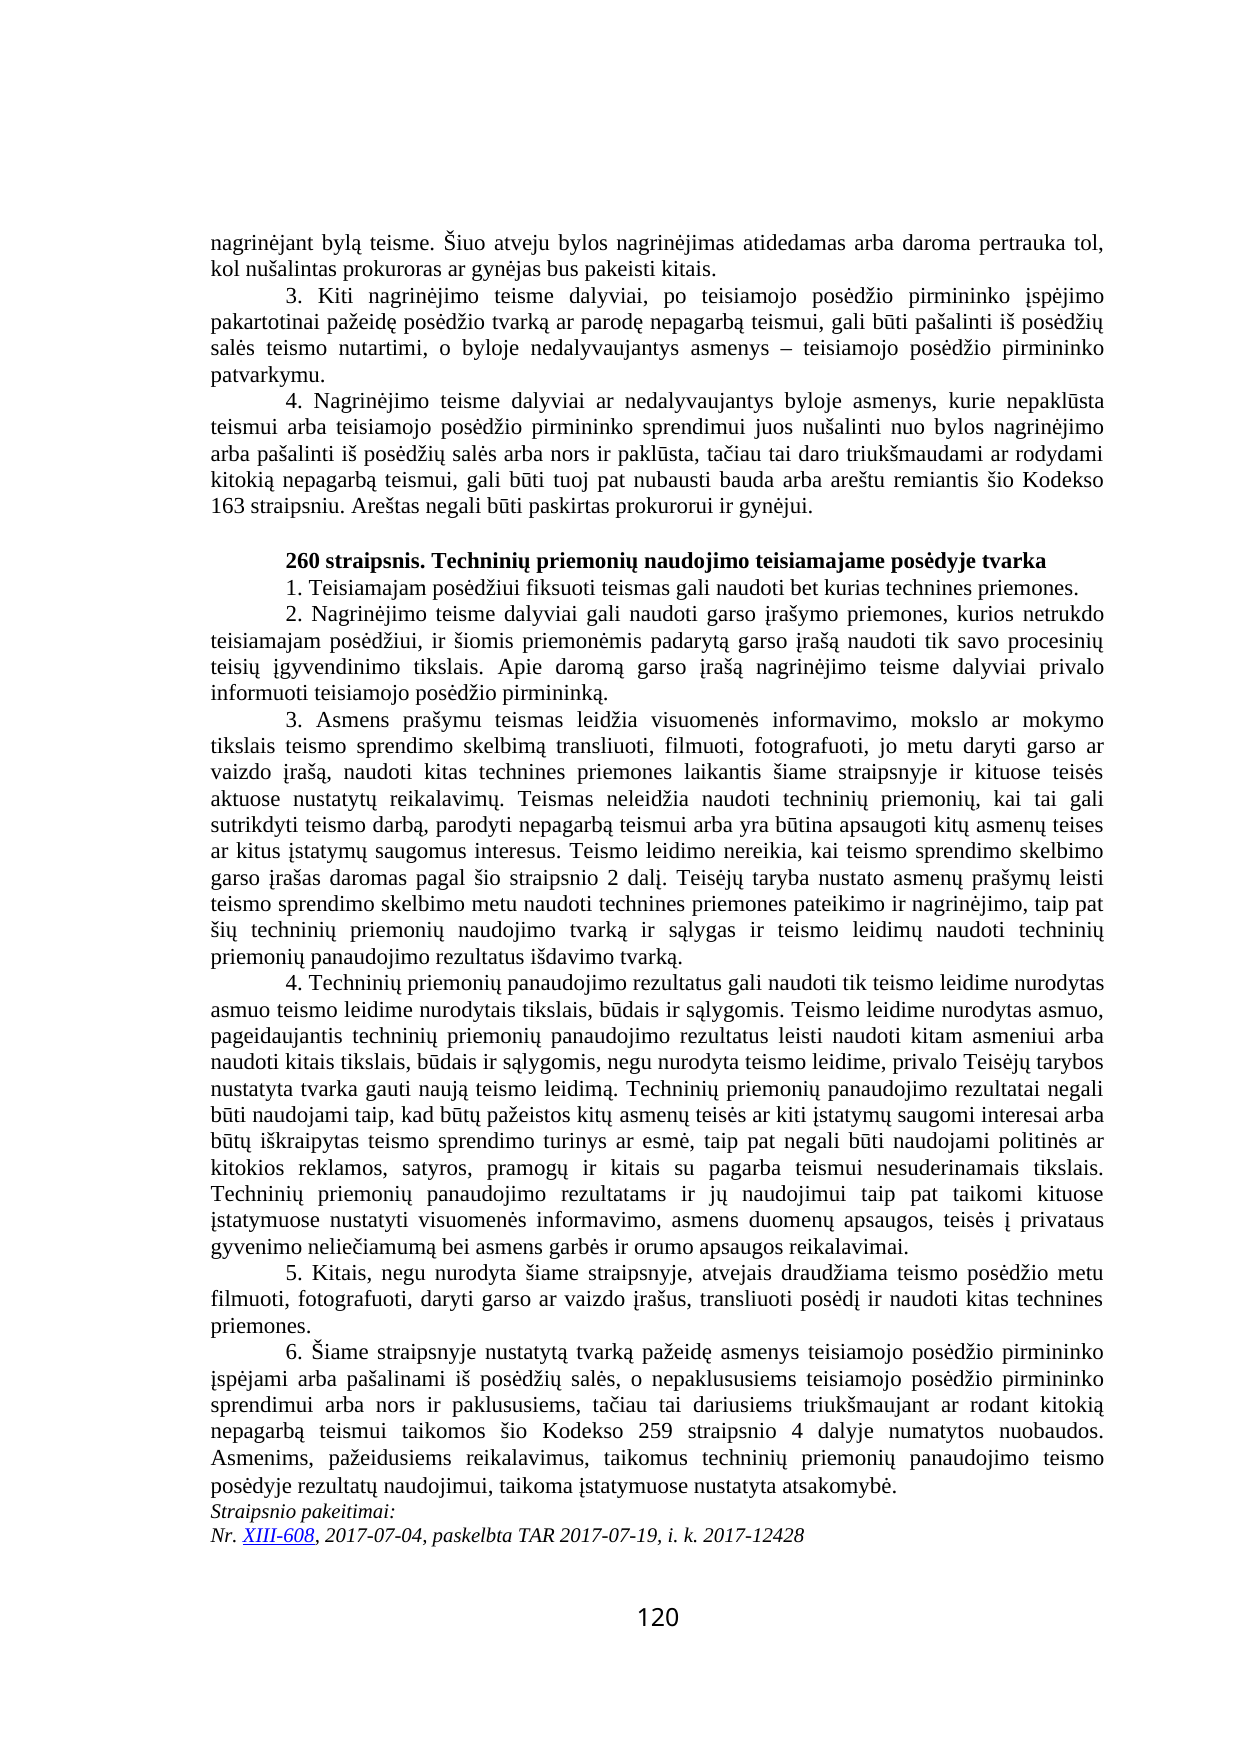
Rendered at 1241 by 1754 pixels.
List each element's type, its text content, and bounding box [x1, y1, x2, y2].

text nagrinėjant bylą teisme. Šiuo atveju bylos nagrinėjimas atidedamas arba daroma pertrauka tol, kol nušalintas prokuroras ar gynėjas bus pakeisti kitais. [210, 229, 1105, 282]
text 2. Nagrinėjimo teisme dalyviai gali naudoti garso įrašymo priemones, kurios netrukdo teisiamajam posėdžiui, ir šiomis priemonėmis padarytą garso įrašą naudoti tik savo procesinių teisių įgyvendinimo tikslais. Apie daromą garso įrašą nagrinėjimo teisme dalyviai privalo informuoti teisiamojo posėdžio pirmininką. [210, 600, 1105, 706]
text 6. Šiame straipsnyje nustatytą tvarką pažeidę asmenys teisiamojo posėdžio pirmininko įspėjami arba pašalinami iš posėdžių salės, o nepaklususiems teisiamojo posėdžio pirmininko sprendimui arba nors ir paklususiems, tačiau tai dariusiems triukšmaujant ar rodant kitokią nepagarbą teismui taikomos šio Kodekso 259 straipsnio 4 dalyje numatytos nuobaudos. Asmenims, pažeidusiems reikalavimus, taikomus techninių priemonių panaudojimo teismo posėdyje rezultatų naudojimui, taikoma įstatymuose nustatyta atsakomybė. [210, 1338, 1105, 1499]
text 5. Kitais, negu nurodyta šiame straipsnyje, atvejais draudžiama teismo posėdžio metu filmuoti, fotografuoti, daryti garso ar vaizdo įrašus, transliuoti posėdį ir naudoti kitas technines priemones. [210, 1259, 1105, 1338]
text 4. Techninių priemonių panaudojimo rezultatus gali naudoti tik teismo leidime nurodytas asmuo teismo leidime nurodytais tikslais, būdais ir sąlygomis. Teismo leidime nurodytas asmuo, pageidaujantis techninių priemonių panaudojimo rezultatus leisti naudoti kitam asmeniui arba naudoti kitais tikslais, būdais ir sąlygomis, negu nurodyta teismo leidime, privalo Teisėjų tarybos nustatyta tvarka gauti naują teismo leidimą. Techninių priemonių panaudojimo rezultatai negali būti naudojami taip, kad būtų pažeistos kitų asmenų teisės ar kiti įstatymų saugomi interesai arba būtų iškraipytas teismo sprendimo turinys ar esmė, taip pat negali būti naudojami politinės ar kitokios reklamos, satyros, pramogų ir kitais su pagarba teismui nesuderinamais tikslais. Techninių priemonių panaudojimo rezultatams ir jų naudojimui taip pat taikomi kituose įstatymuose nustatyti visuomenės informavimo, asmens duomenų apsaugos, teisės į privataus gyvenimo neliečiamumą bei asmens garbės ir orumo apsaugos reikalavimai. [210, 969, 1105, 1259]
text Straipsnio pakeitimai: [210, 1499, 1105, 1523]
text 1. Teisiamajam posėdžiui fiksuoti teismas gali naudoti bet kurias technines priemones. [210, 574, 1105, 600]
text 3. Kiti nagrinėjimo teisme dalyviai, po teisiamojo posėdžio pirmininko įspėjimo pakartotinai pažeidę posėdžio tvarką ar parodę nepagarbą teismui, gali būti pašalinti iš posėdžių salės teismo nutartimi, o byloje nedalyvaujantys asmenys – teisiamojo posėdžio pirmininko patvarkymu. [210, 282, 1105, 387]
text Nr. XIII-608, 2017-07-04, paskelbta TAR 2017-07-19, i. k. 2017-12428 [210, 1523, 1105, 1547]
text 3. Asmens prašymu teismas leidžia visuomenės informavimo, mokslo ar mokymo tikslais teismo sprendimo skelbimą transliuoti, filmuoti, fotografuoti, jo metu daryti garso ar vaizdo įrašą, naudoti kitas technines priemones laikantis šiame straipsnyje ir kituose teisės aktuose nustatytų reikalavimų. Teismas neleidžia naudoti techninių priemonių, kai tai gali sutrikdyti teismo darbą, parodyti nepagarbą teismui arba yra būtina apsaugoti kitų asmenų teises ar kitus įstatymų saugomus interesus. Teismo leidimo nereikia, kai teismo sprendimo skelbimo garso įrašas daromas pagal šio straipsnio 2 dalį. Teisėjų taryba nustato asmenų prašymų leisti teismo sprendimo skelbimo metu naudoti technines priemones pateikimo ir nagrinėjimo, taip pat šių techninių priemonių naudojimo tvarką ir sąlygas ir teismo leidimų naudoti techninių priemonių panaudojimo rezultatus išdavimo tvarką. [210, 706, 1105, 969]
text 260 straipsnis. Techninių priemonių naudojimo teisiamajame posėdyje tvarka [210, 548, 1105, 574]
text 4. Nagrinėjimo teisme dalyviai ar nedalyvaujantys byloje asmenys, kurie nepaklūsta teismui arba teisiamojo posėdžio pirmininko sprendimui juos nušalinti nuo bylos nagrinėjimo arba pašalinti iš posėdžių salės arba nors ir paklūsta, tačiau tai daro triukšmaudami ar rodydami kitokią nepagarbą teismui, gali būti tuoj pat nubausti bauda arba areštu remiantis šio Kodekso 163 straipsniu. Areštas negali būti paskirtas prokurorui ir gynėjui. [210, 387, 1105, 519]
